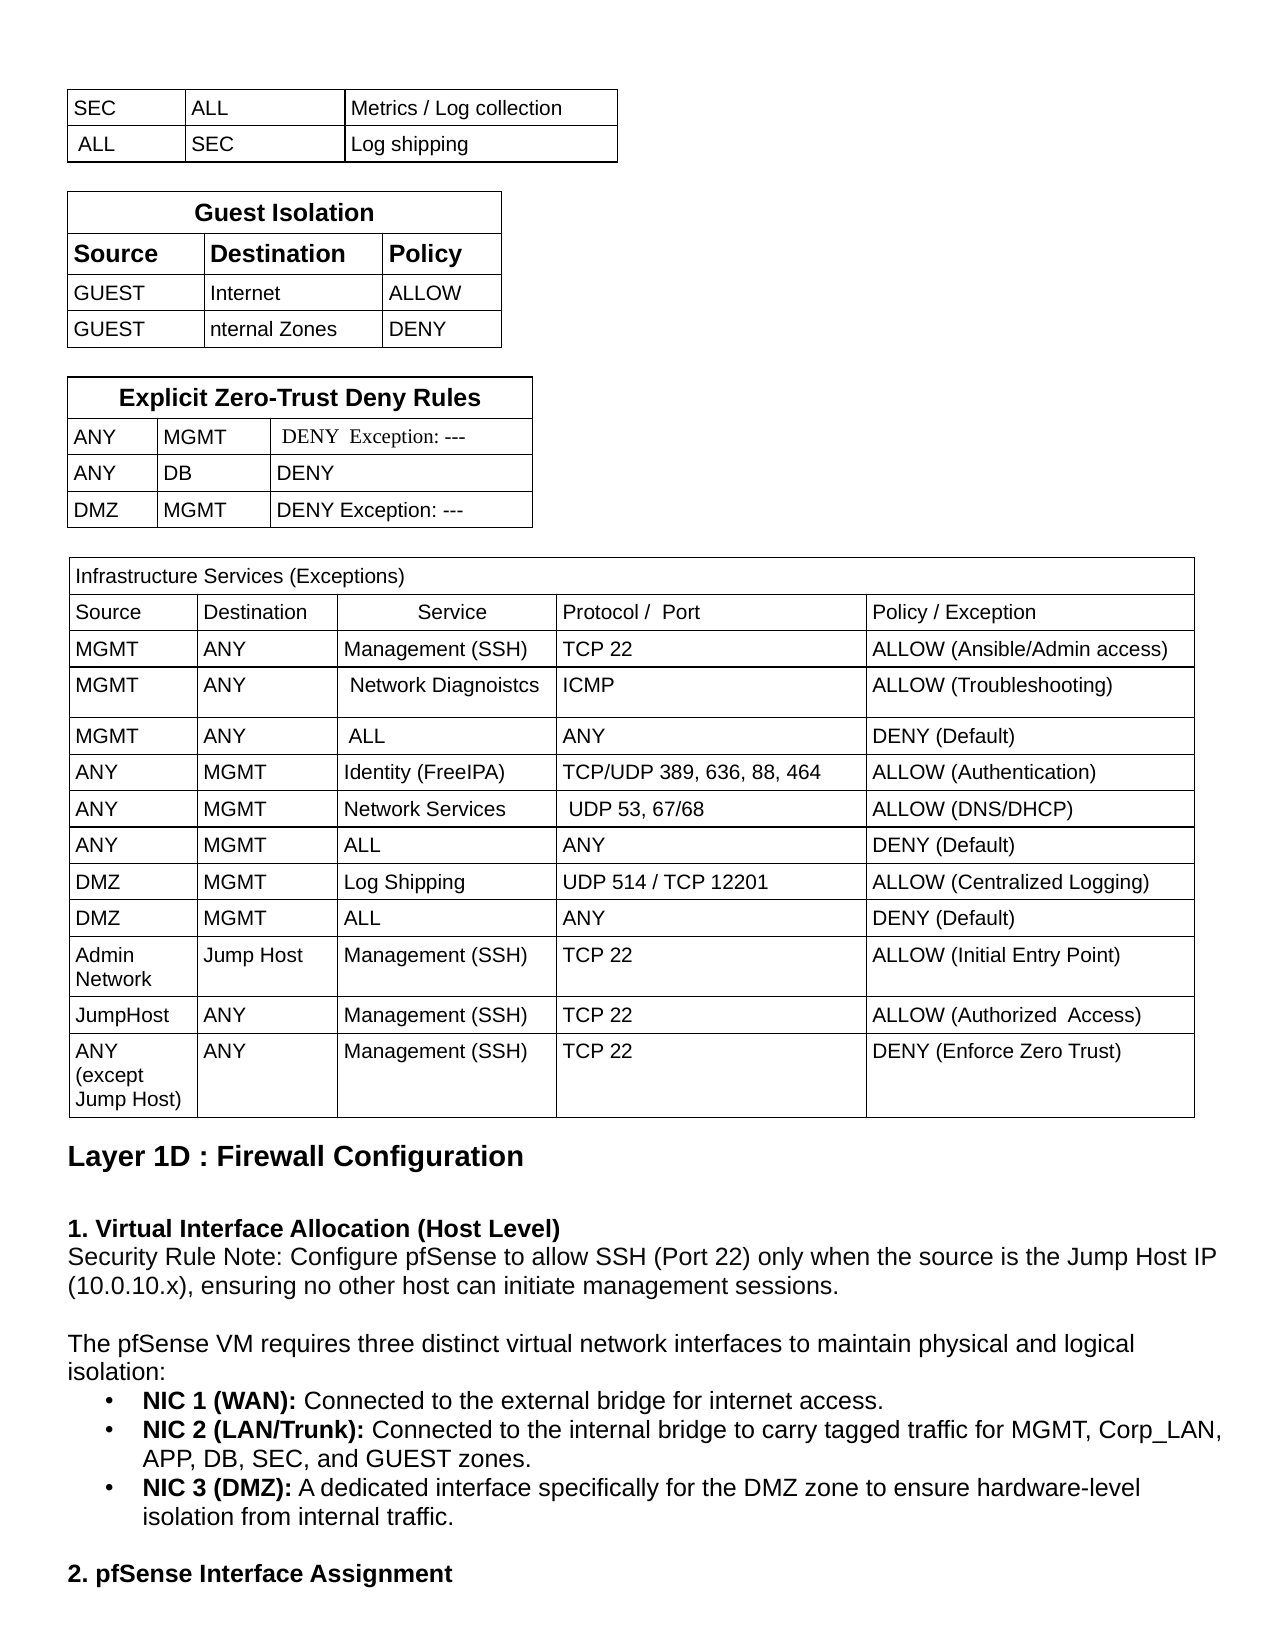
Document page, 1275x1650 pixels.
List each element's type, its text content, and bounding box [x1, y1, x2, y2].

table_cell DENY [383, 311, 501, 347]
table_cell UDP 514 / TCP 12201 [557, 864, 866, 899]
table_cell Jump Host [198, 937, 337, 996]
table_cell DMZ [68, 492, 157, 527]
table_cell DENY (Default) [867, 718, 1194, 753]
table_cell ALLOW (Centralized Logging) [867, 864, 1194, 899]
table_cell MGMT [70, 631, 197, 666]
table_cell ANY [68, 419, 157, 454]
table_cell ALLOW (Authentication) [867, 755, 1194, 790]
table_cell DENY (Default) [867, 828, 1194, 863]
table_cell ALL [338, 828, 556, 863]
table_cell Identity (FreeIPA) [338, 755, 556, 790]
table_cell ANY [198, 1034, 337, 1117]
table_cell ALL [186, 90, 344, 125]
list NIC 2 (LAN/Trunk): Connected to the internal bridge to carry tagged traffic for MGMT, Corp_LAN, APP, DB, SEC, and GUEST zones. [105, 1415, 1226, 1473]
table_cell ANY (except Jump Host) [70, 1034, 197, 1117]
table_cell DENY Exception: --- [271, 492, 532, 527]
table_cell ICMP [557, 668, 866, 717]
table_cell ANY [68, 455, 157, 491]
text Security Rule Note: Configure pfSense to allow SSH (Port 22) only when the source is the Jump Host IP (10.0.10.x), ensuring no other host can initiate management sessions. [67, 1242, 1226, 1300]
table_cell ALLOW (DNS/DHCP) [867, 791, 1194, 826]
table_header Infrastructure Services (Exceptions) [70, 558, 1194, 593]
table_cell Destination [205, 234, 382, 274]
table_cell Source [70, 595, 197, 630]
table_cell GUEST [68, 275, 204, 310]
table_cell MGMT [158, 419, 270, 454]
table_cell MGMT [70, 718, 197, 753]
table_cell TCP 22 [557, 631, 866, 666]
table_cell TCP 22 [557, 997, 866, 1033]
table_cell ANY [557, 900, 866, 936]
table_cell ANY [70, 828, 197, 863]
table_cell MGMT [198, 791, 337, 826]
table_cell MGMT [198, 828, 337, 863]
text 2. pfSense Interface Assignment [67, 1559, 1226, 1588]
table_cell GUEST [68, 311, 204, 347]
table_cell ALLOW (Authorized Access) [867, 997, 1194, 1033]
subtitle Layer 1D : Firewall Configuration [67, 1139, 1226, 1172]
table_cell Log shipping [346, 126, 617, 161]
table_cell Source [68, 234, 204, 274]
table_cell DENY [271, 455, 532, 491]
table_cell nternal Zones [205, 311, 382, 347]
table_cell Log Shipping [338, 864, 556, 899]
table_cell MGMT [70, 668, 197, 717]
table_cell ALLOW (Ansible/Admin access) [867, 631, 1194, 666]
table_cell ALL [338, 718, 556, 753]
table_cell ALL [68, 126, 185, 161]
table_cell TCP 22 [557, 1034, 866, 1117]
table_cell Network Diagnoistcs [338, 668, 556, 717]
table_cell Policy / Exception [867, 595, 1194, 630]
table_header Guest Isolation [68, 192, 501, 232]
table_cell DENY Exception: --- [271, 419, 532, 454]
table_cell ANY [198, 997, 337, 1033]
table_cell Protocol / Port [557, 595, 866, 630]
table_cell SEC [68, 90, 185, 125]
table_cell JumpHost [70, 997, 197, 1033]
table_cell Network Services [338, 791, 556, 826]
table_cell Management (SSH) [338, 937, 556, 996]
table_cell Service [338, 595, 556, 630]
table_cell TCP/UDP 389, 636, 88, 464 [557, 755, 866, 790]
table_cell Management (SSH) [338, 1034, 556, 1117]
table_cell ALL [338, 900, 556, 936]
table_cell Destination [198, 595, 337, 630]
table_cell DMZ [70, 900, 197, 936]
table_cell DB [158, 455, 270, 491]
table_cell ANY [557, 828, 866, 863]
table_cell SEC [186, 126, 344, 161]
table_cell Management (SSH) [338, 631, 556, 666]
table_cell Admin Network [70, 937, 197, 996]
table_cell MGMT [198, 900, 337, 936]
table_cell MGMT [158, 492, 270, 527]
table_cell ANY [557, 718, 866, 753]
table_cell TCP 22 [557, 937, 866, 996]
table_cell ANY [198, 631, 337, 666]
table_cell UDP 53, 67/68 [557, 791, 866, 826]
table_cell DENY (Enforce Zero Trust) [867, 1034, 1194, 1117]
table_header Explicit Zero-Trust Deny Rules [68, 378, 532, 418]
list NIC 3 (DMZ): A dedicated interface specifically for the DMZ zone to ensure hardware-level isolation from internal traffic. [105, 1473, 1226, 1530]
table_cell MGMT [198, 864, 337, 899]
table_cell Internet [205, 275, 382, 310]
table_cell Policy [383, 234, 501, 274]
table_cell Management (SSH) [338, 997, 556, 1033]
table_cell ANY [70, 755, 197, 790]
text 1. Virtual Interface Allocation (Host Level) [67, 1214, 1226, 1242]
table_cell ALLOW (Initial Entry Point) [867, 937, 1194, 996]
table_cell MGMT [198, 755, 337, 790]
table_cell ALLOW (Troubleshooting) [867, 668, 1194, 717]
table_cell DMZ [70, 864, 197, 899]
list NIC 1 (WAN): Connected to the external bridge for internet access. [105, 1386, 1226, 1415]
table_cell ANY [198, 668, 337, 717]
table_cell DENY (Default) [867, 900, 1194, 936]
table_cell ANY [70, 791, 197, 826]
table_cell Metrics / Log collection [346, 90, 617, 125]
table_cell ANY [198, 718, 337, 753]
table_cell ALLOW [383, 275, 501, 310]
text The pfSense VM requires three distinct virtual network interfaces to maintain physical and logical isolation: [67, 1329, 1226, 1386]
